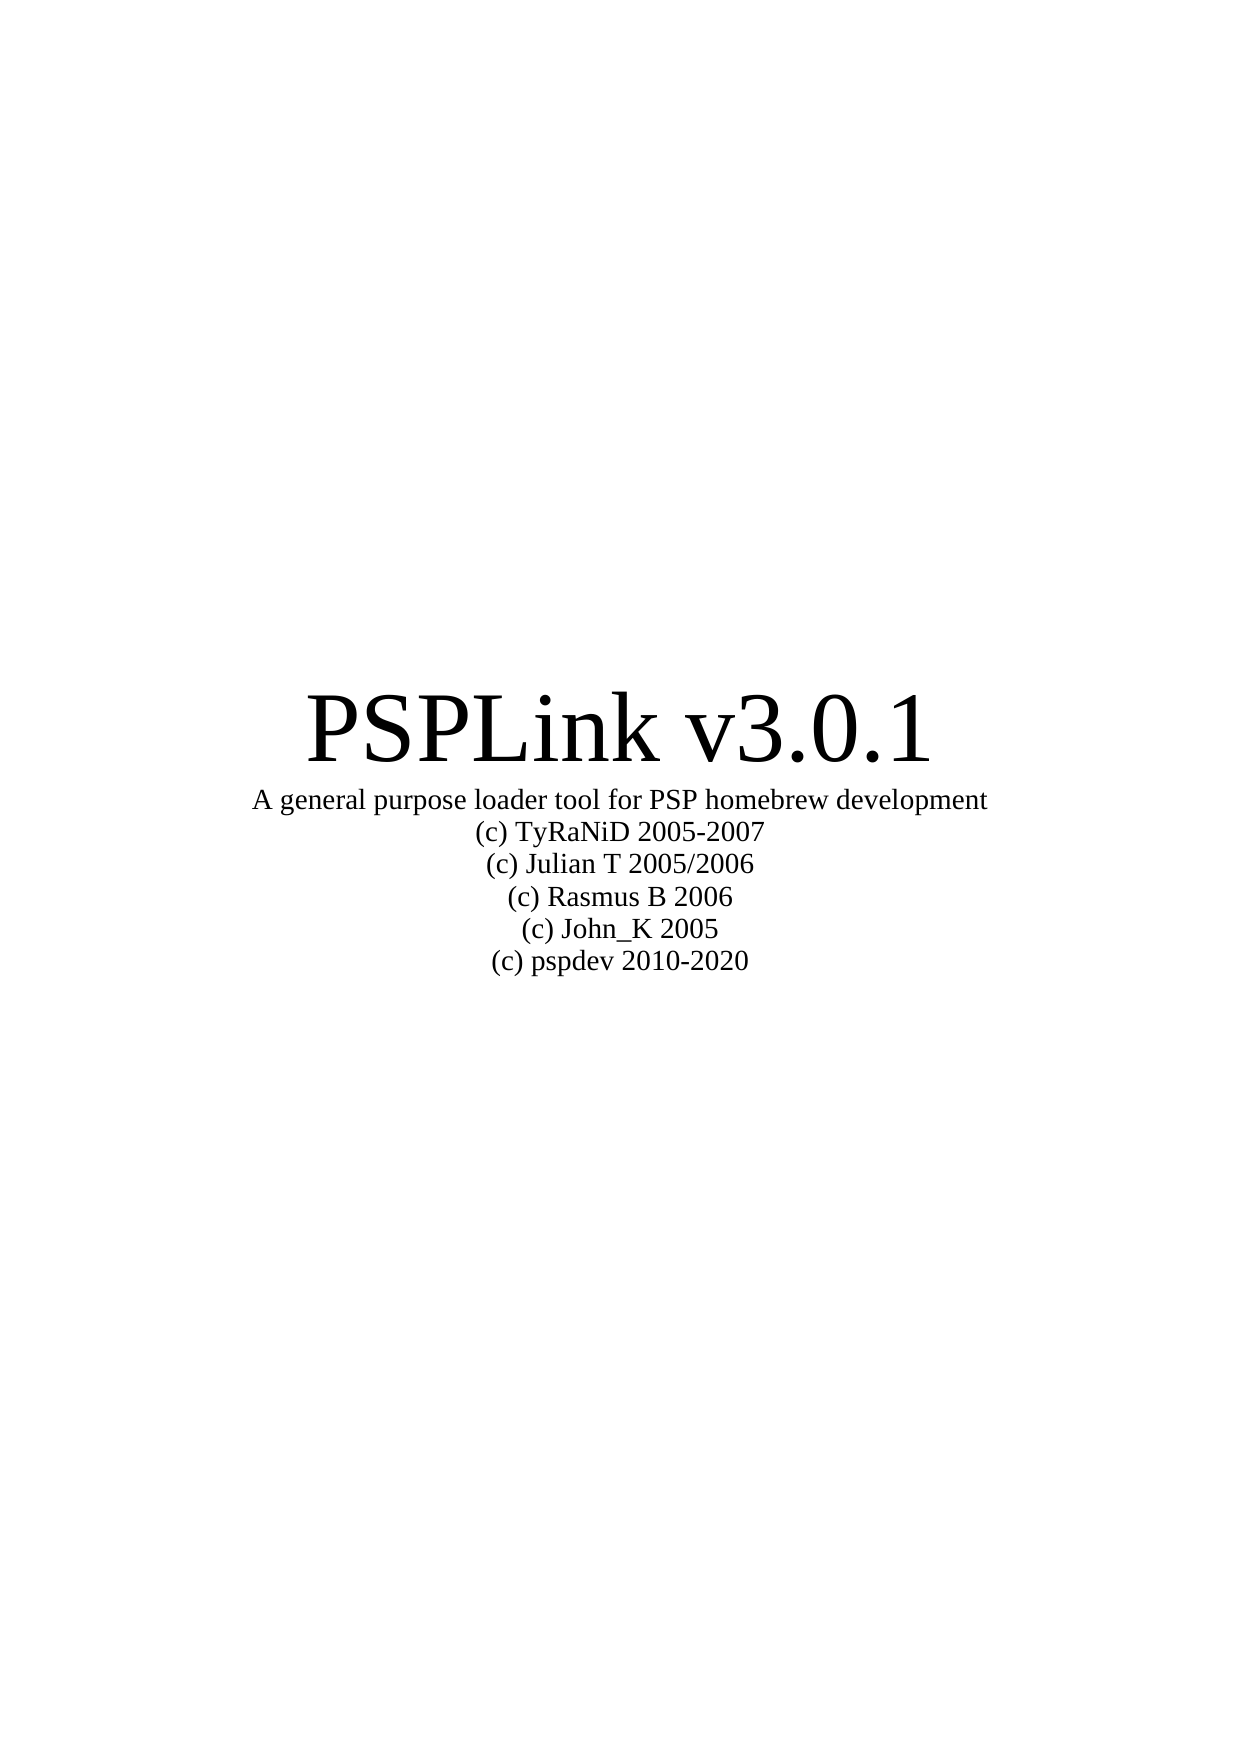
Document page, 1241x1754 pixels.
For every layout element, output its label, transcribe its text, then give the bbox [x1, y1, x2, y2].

text A general purpose loader tool for PSP homebrew development [118, 783, 1122, 815]
text (c) Julian T 2005/2006 [118, 848, 1122, 880]
text (c) Rasmus B 2006 [118, 880, 1122, 912]
text (c) John_K 2005 [118, 912, 1122, 944]
text PSPLink v3.0.1 [118, 672, 1122, 783]
text (c) TyRaNiD 2005-2007 [118, 815, 1122, 848]
text (c) pspdev 2010-2020 [118, 944, 1122, 977]
